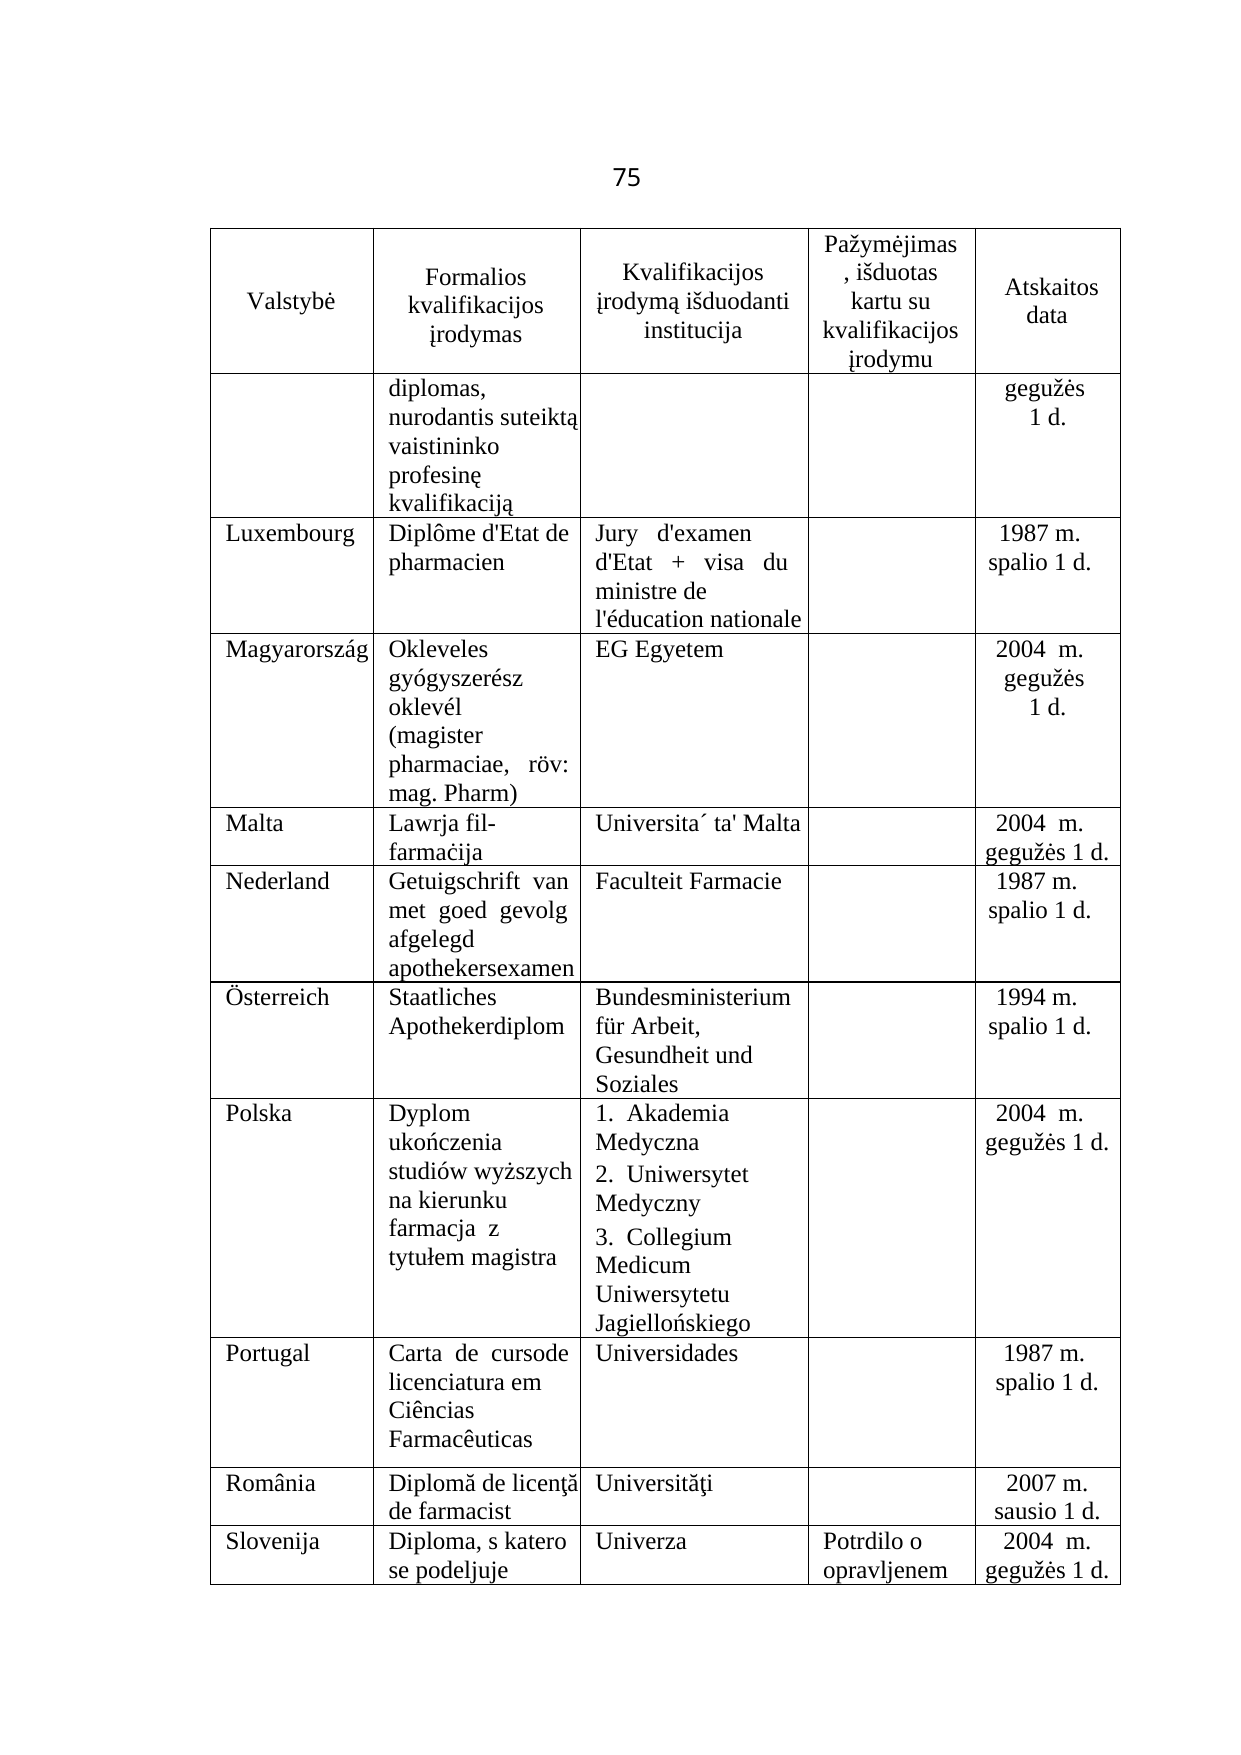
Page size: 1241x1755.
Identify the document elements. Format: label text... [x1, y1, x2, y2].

table_cell Diplomă de licenţă de farmacist [374, 1468, 580, 1525]
table_cell [581, 374, 808, 517]
table_cell [809, 983, 975, 1097]
table_cell Jury d'examen d'Etat + visa du ministre de l'éducation nationale [581, 518, 808, 633]
table_cell România [211, 1468, 373, 1525]
table_cell Nederland [211, 866, 373, 981]
table_cell Österreich [211, 983, 373, 1097]
table_cell Getuigschrift van met goed gevolg afgelegd apothekersexamen [374, 866, 580, 981]
table_cell Portugal [211, 1338, 373, 1467]
table_cell [809, 518, 975, 633]
table_cell Okleveles gyógyszerész oklevél (magister pharmaciae, röv: mag. Pharm) [374, 634, 580, 807]
table_cell [809, 866, 975, 981]
table_cell Dyplom ukończenia studiów wyższych na kierunku farmacja z tytułem magistra [374, 1099, 580, 1337]
table_cell [809, 634, 975, 807]
table_cell Bundesministerium für Arbeit, Gesundheit und Soziales [581, 983, 808, 1097]
table_cell Univerza [581, 1526, 808, 1584]
table_cell Potrdilo o opravljenem [809, 1526, 975, 1584]
table_cell [809, 374, 975, 517]
table_cell Universita´ ta' Malta [581, 808, 808, 865]
table_cell 1. Akademia Medyczna 2. Uniwersytet Medyczny 3. Collegium Medicum Uniwersytetu Jagiellońskiego [581, 1099, 808, 1337]
table_cell 1994 m. spalio 1 d. [976, 983, 1120, 1097]
table_header Atskaitos data [976, 229, 1120, 372]
table_cell [809, 1099, 975, 1337]
table_cell Universidades [581, 1338, 808, 1467]
table_cell [809, 1338, 975, 1467]
table_cell [211, 374, 373, 517]
table_header Valstybė [211, 229, 373, 372]
table_cell 2007 m. sausio 1 d. [976, 1468, 1120, 1525]
table_cell diplomas, nurodantis suteiktą vaistininko profesinę kvalifikaciją [374, 374, 580, 517]
table_cell Diplôme d'Etat de pharmacien [374, 518, 580, 633]
table_cell 2004 m. gegužės 1 d. [976, 634, 1120, 807]
table_cell [809, 1468, 975, 1525]
table_cell Lawrja fil-farmaċija [374, 808, 580, 865]
table_cell 2004 m. gegužės 1 d. [976, 1099, 1120, 1337]
table_cell Slovenija [211, 1526, 373, 1584]
table_cell gegužės 1 d. [976, 374, 1120, 517]
table_header Formalios kvalifikacijos įrodymas [374, 229, 580, 372]
table_cell Staatliches Apothekerdiplom [374, 983, 580, 1097]
table_cell 1987 m. spalio 1 d. [976, 866, 1120, 981]
table_cell Universităţi [581, 1468, 808, 1525]
table_cell 1987 m. spalio 1 d. [976, 1338, 1120, 1467]
table_cell 2004 m. gegužės 1 d. [976, 808, 1120, 865]
table_cell Carta de cursode licenciatura em Ciências Farmacêuticas [374, 1338, 580, 1467]
table_cell Diploma, s katero se podeljuje [374, 1526, 580, 1584]
table_header Kvalifikacijos įrodymą išduodanti institucija [581, 229, 808, 372]
table_cell Luxembourg [211, 518, 373, 633]
table_cell Magyarország [211, 634, 373, 807]
table_cell Polska [211, 1099, 373, 1337]
table_cell 2004 m. gegužės 1 d. [976, 1526, 1120, 1584]
table_cell [809, 808, 975, 865]
table_cell Malta [211, 808, 373, 865]
table_cell 1987 m. spalio 1 d. [976, 518, 1120, 633]
table_cell Faculteit Farmacie [581, 866, 808, 981]
table_header Pažymėjimas, išduotas kartu su kvalifikacijos įrodymu [809, 229, 975, 372]
table_cell EG Egyetem [581, 634, 808, 807]
